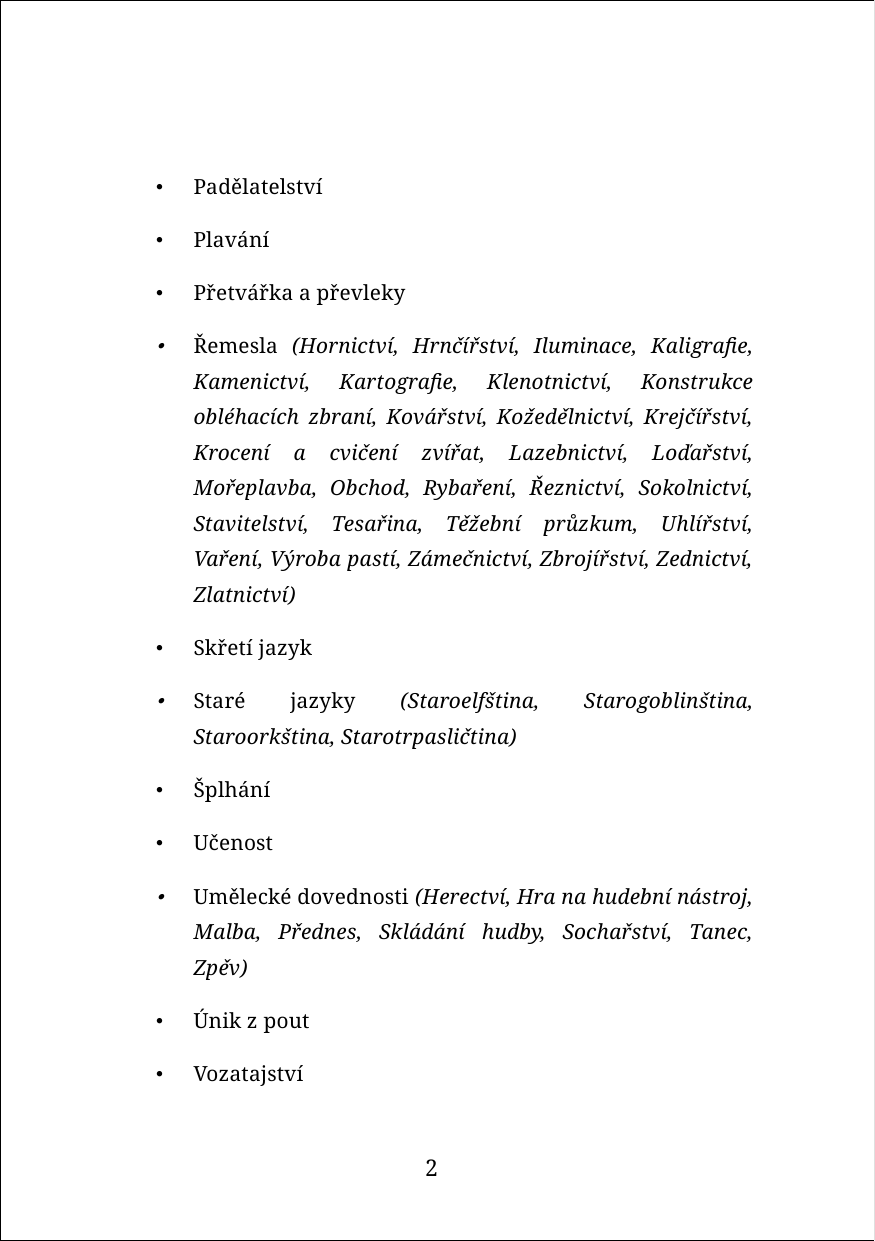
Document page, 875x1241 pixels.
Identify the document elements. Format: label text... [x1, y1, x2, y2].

list Padělatelství [156, 172, 756, 200]
list Umělecké dovednosti (Herectví, Hra na hudební nástroj, Malba, Přednes, Skládání hudby, Sochařství, Tanec, Zpěv) [156, 882, 756, 981]
list Učenost [156, 828, 756, 857]
list Skřetí jazyk [156, 633, 756, 662]
list Řemesla (Hornictví, Hrnčířství, Iluminace, Kaligrafie, Kamenictví, Kartografie, Klenotnictví, Konstrukce obléhacích zbraní, Kovářství, Kožedělnictví, Krejčířství, Krocení a cvičení zvířat, Lazebnictví, Loďařství, Mořeplavba, Obchod, Rybaření, Řeznictví, Sokolnictví, Stavitelství, Tesařina, Těžební průzkum, Uhlířství, Vaření, Výroba pastí, Zámečnictví, Zbrojířství, Zednictví, Zlatnictví) [156, 331, 756, 608]
list Přetvářka a převleky [156, 278, 756, 307]
list Staré jazyky (Staroelfština, Starogoblinština, Staroorkština, Starotrpasličtina) [156, 687, 756, 751]
list Plavání [156, 225, 756, 253]
list Vozatajství [156, 1059, 756, 1088]
list Šplhání [156, 775, 756, 804]
list Únik z pout [156, 1006, 756, 1034]
